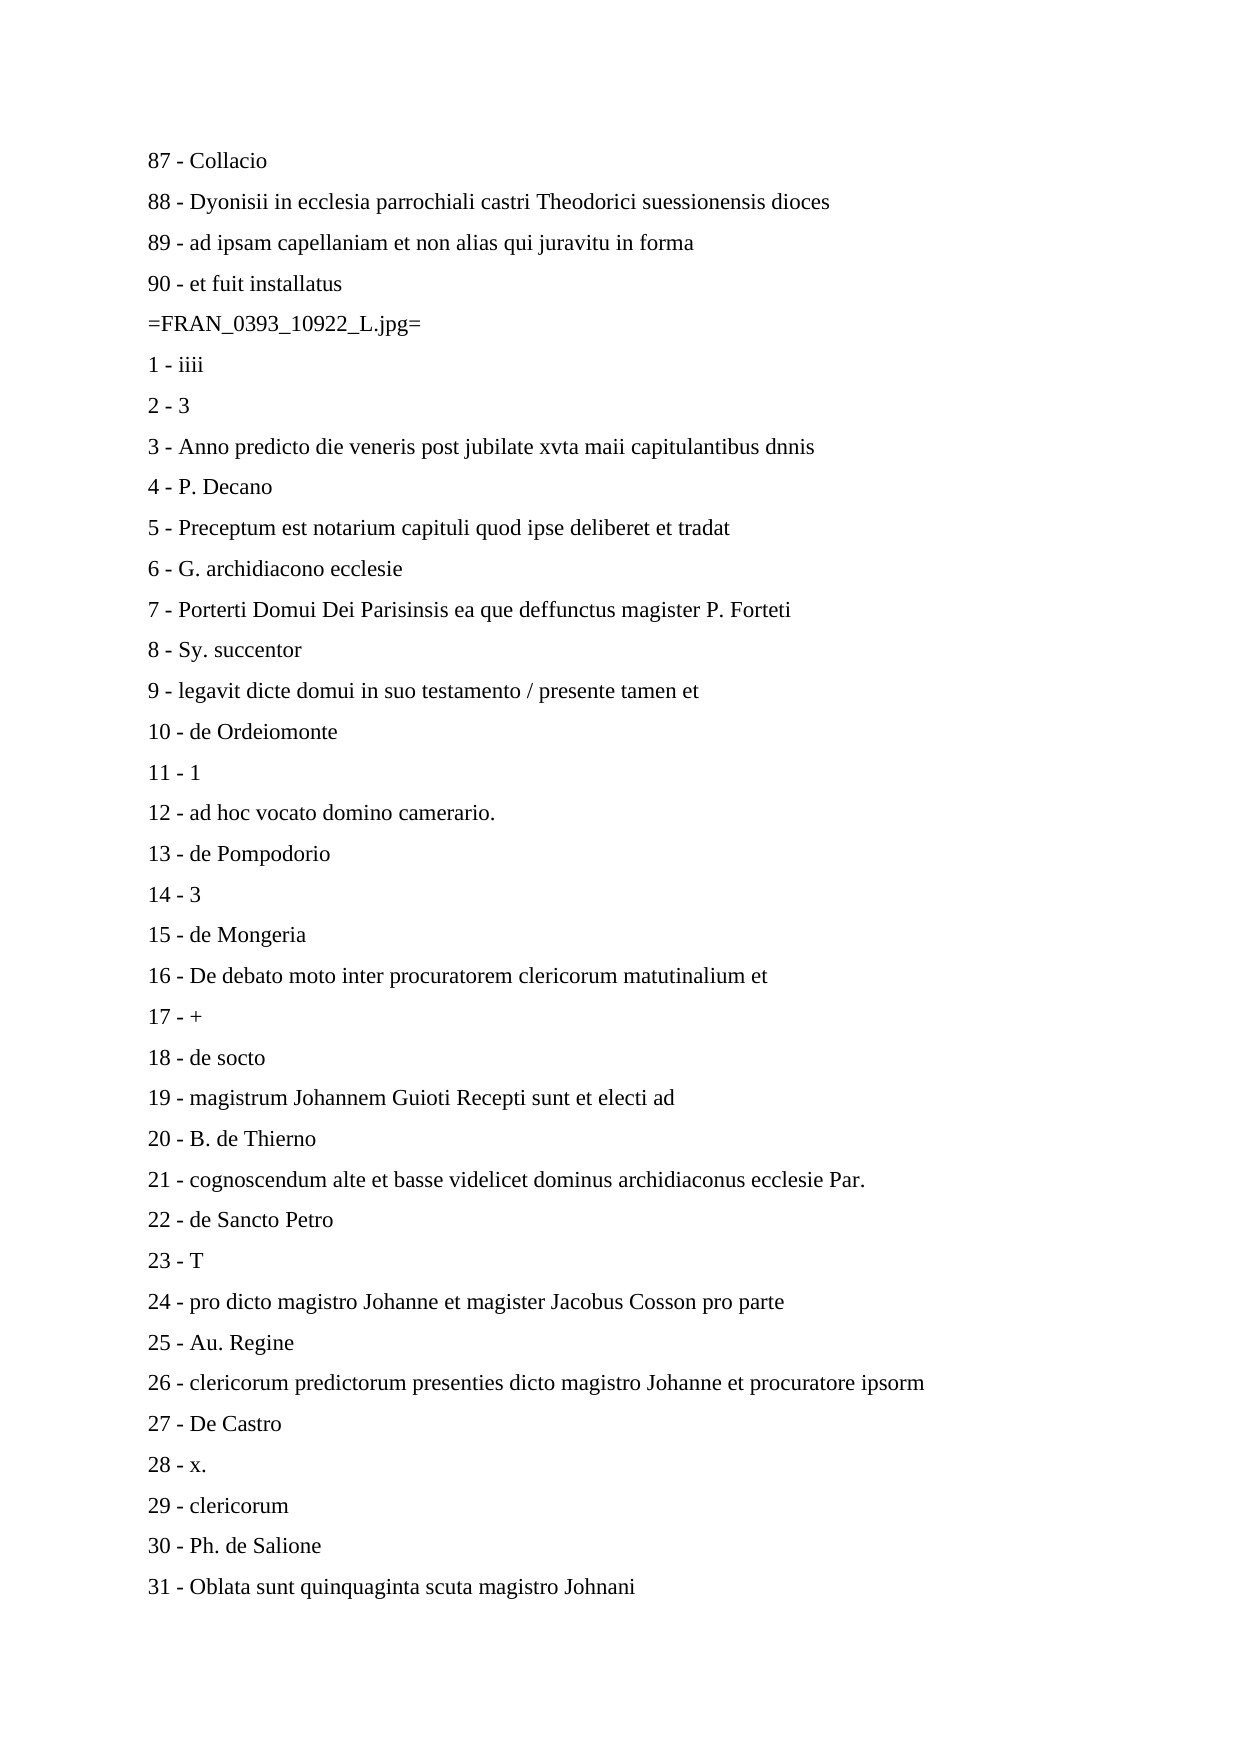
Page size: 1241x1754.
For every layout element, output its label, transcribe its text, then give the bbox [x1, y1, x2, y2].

text 22 - de Sancto Petro [148, 1207, 1093, 1233]
text 29 - clericorum [148, 1492, 1093, 1518]
text 1 - iiii [148, 351, 1093, 378]
text 26 - clericorum predictorum presenties dicto magistro Johanne et procuratore ipsorm [148, 1369, 1093, 1396]
text 17 - + [148, 1003, 1093, 1029]
text 27 - De Castro [148, 1410, 1093, 1437]
text 6 - G. archidiacono ecclesie [148, 555, 1093, 581]
text 13 - de Pompodorio [148, 840, 1093, 866]
text 19 - magistrum Johannem Guioti Recepti sunt et electi ad [148, 1084, 1093, 1111]
text 23 - T [148, 1247, 1093, 1274]
text 16 - De debato moto inter procuratorem clericorum matutinalium et [148, 962, 1093, 988]
text =FRAN_0393_10922_L.jpg= [148, 311, 1093, 337]
text 3 - Anno predicto die veneris post jubilate xvta maii capitulantibus dnnis [148, 433, 1093, 459]
text 87 - Collacio [148, 148, 1093, 174]
text 5 - Preceptum est notarium capituli quod ipse deliberet et tradat [148, 514, 1093, 541]
text 21 - cognoscendum alte et basse videlicet dominus archidiaconus ecclesie Par. [148, 1166, 1093, 1192]
text 12 - ad hoc vocato domino camerario. [148, 799, 1093, 826]
text 89 - ad ipsam capellaniam et non alias qui juravitu in forma [148, 229, 1093, 255]
text 14 - 3 [148, 881, 1093, 907]
text 15 - de Mongeria [148, 921, 1093, 948]
text 18 - de socto [148, 1044, 1093, 1070]
text 30 - Ph. de Salione [148, 1532, 1093, 1559]
text 9 - legavit dicte domui in suo testamento / presente tamen et [148, 677, 1093, 703]
text 88 - Dyonisii in ecclesia parrochiali castri Theodorici suessionensis dioces [148, 188, 1093, 215]
text 7 - Porterti Domui Dei Parisinsis ea que deffunctus magister P. Forteti [148, 596, 1093, 622]
text 4 - P. Decano [148, 473, 1093, 500]
text 10 - de Ordeiomonte [148, 718, 1093, 744]
text 31 - Oblata sunt quinquaginta scuta magistro Johnani [148, 1573, 1093, 1599]
text 28 - x. [148, 1451, 1093, 1477]
text 20 - B. de Thierno [148, 1125, 1093, 1151]
text 11 - 1 [148, 758, 1093, 785]
text 8 - Sy. succentor [148, 636, 1093, 663]
text 90 - et fuit installatus [148, 270, 1093, 296]
text 2 - 3 [148, 392, 1093, 418]
text 24 - pro dicto magistro Johanne et magister Jacobus Cosson pro parte [148, 1288, 1093, 1314]
text 25 - Au. Regine [148, 1329, 1093, 1355]
